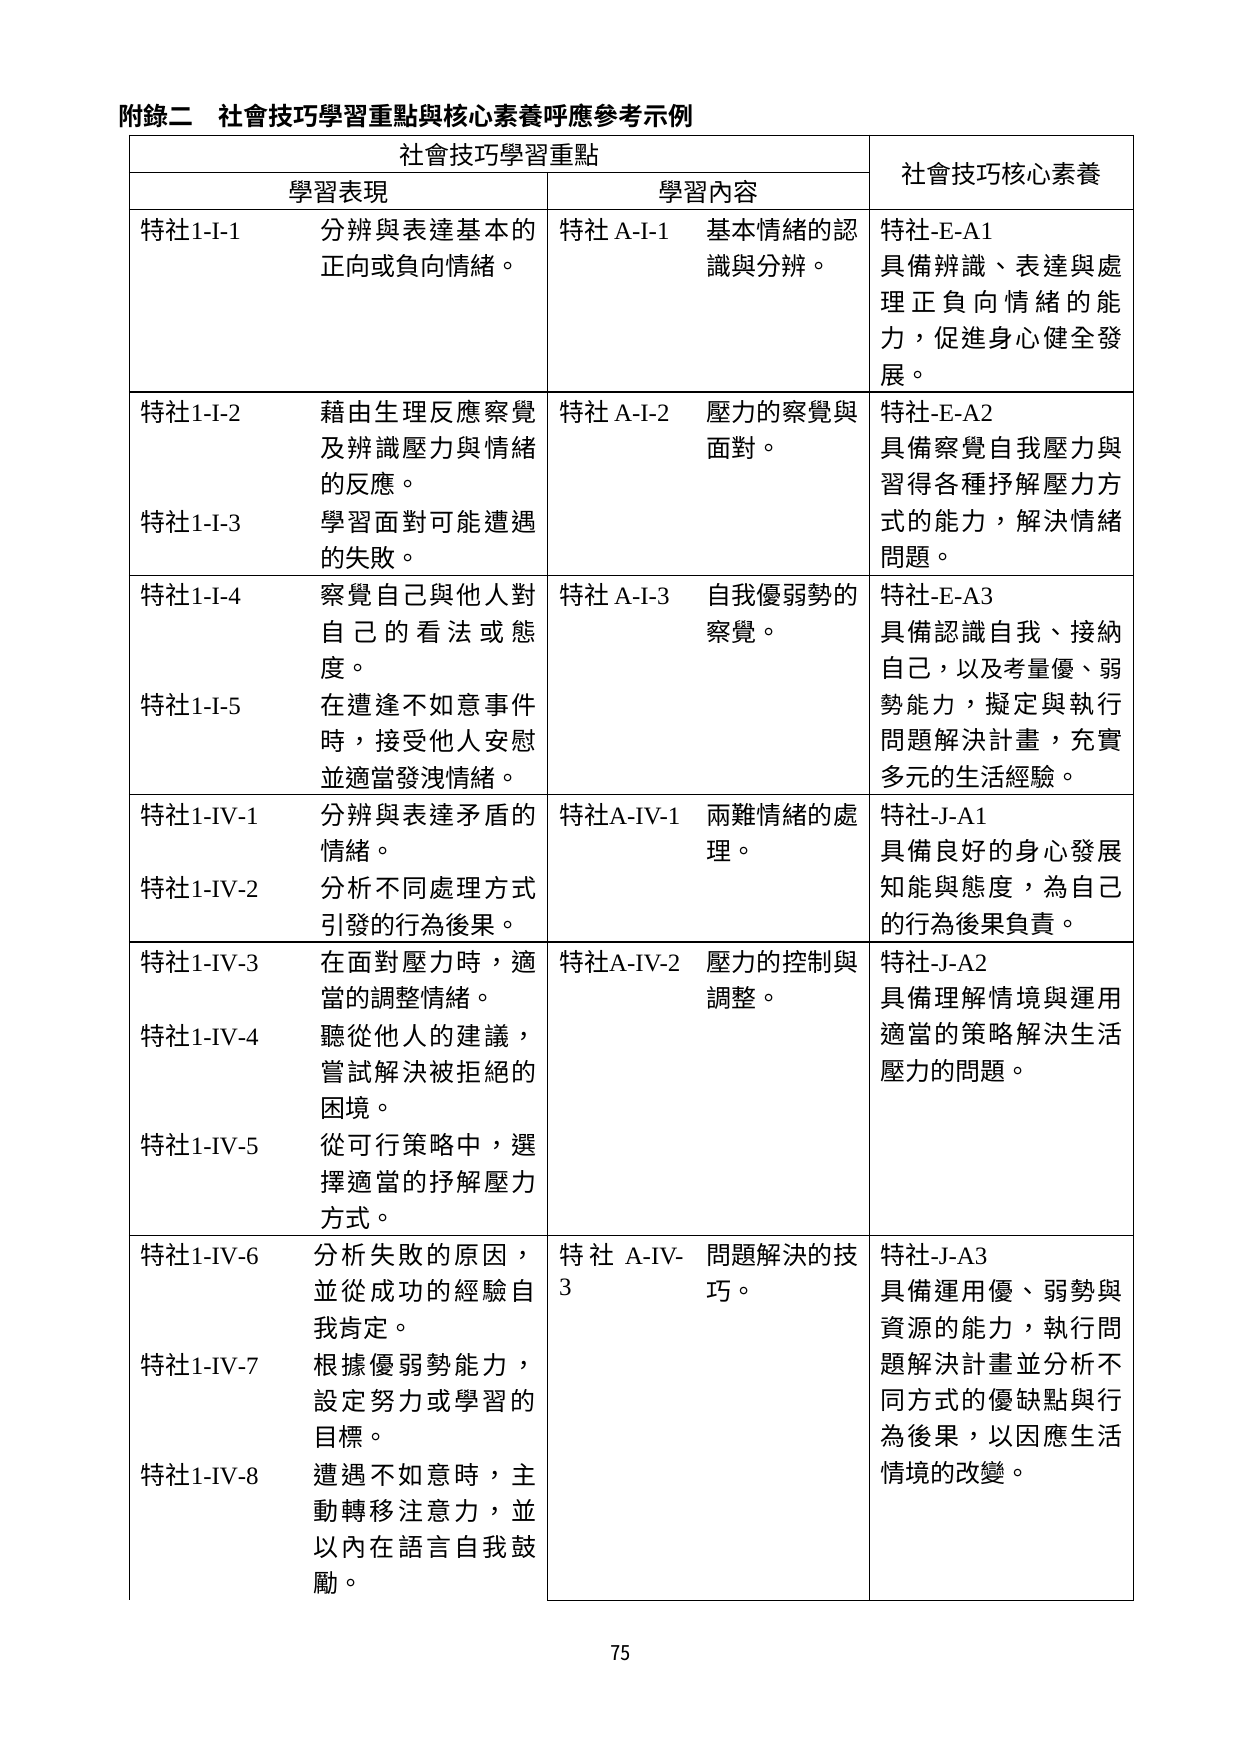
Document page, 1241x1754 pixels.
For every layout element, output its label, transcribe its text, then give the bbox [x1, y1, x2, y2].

table_cell 特社1-I-3 [130, 501, 309, 575]
table_cell 特社-J-A2 具備理解情境與運用適當的策略解決生活壓力的問題。 [870, 943, 1133, 1234]
table_cell 特社1-IV-7 [130, 1344, 302, 1454]
table_cell 遭遇不如意時，主動轉移注意力，並以內在語言自我鼓勵。 [302, 1454, 547, 1600]
table_cell 特社-E-A1 具備辨識、表達與處理正負向情緒的能力，促進身心健全發展。 [870, 210, 1133, 391]
table_cell 特社A-I-2 [548, 393, 694, 575]
table_cell 基本情緒的認識與分辨。 [695, 210, 869, 391]
table_cell 從可行策略中，選擇適當的抒解壓力方式。 [309, 1125, 547, 1234]
table_cell 在遭逢不如意事件時，接受他人安慰並適當發洩情緒。 [309, 685, 547, 794]
table_cell 特社1-IV-1 [130, 795, 309, 868]
table_cell 特社1-I-5 [130, 685, 309, 794]
table_cell 在面對壓力時，適當的調整情緒。 [309, 943, 547, 1015]
table_cell 聽從他人的建議，嘗試解決被拒絕的困境。 [309, 1015, 547, 1125]
subtitle 附錄二 社會技巧學習重點與核心素養呼應參考示例 [118, 89, 1122, 134]
table_cell 特社-J-A1 具備良好的身心發展知能與態度，為自己的行為後果負責。 [870, 795, 1133, 941]
table_cell 特社1-IV-8 [130, 1454, 302, 1600]
table_cell 藉由生理反應察覺及辨識壓力與情緒的反應。 [309, 393, 547, 501]
table_cell 分析失敗的原因，並從成功的經驗自我肯定。 [302, 1236, 547, 1344]
table_cell 特社1-IV-6 [130, 1236, 302, 1344]
table_cell 特社1-I-2 [130, 393, 309, 501]
table_cell 特社1-IV-5 [130, 1125, 309, 1234]
table_cell 分析不同處理方式引發的行為後果。 [309, 868, 547, 941]
table_cell 特社-E-A3 具備認識自我、接納自己，以及考量優、弱勢能力，擬定與執行問題解決計畫，充實多元的生活經驗。 [870, 576, 1133, 794]
table_cell 特社A-IV-3 [548, 1236, 694, 1600]
table_cell 特社1-I-4 [130, 576, 309, 684]
table_cell 自我優弱勢的察覺。 [695, 576, 869, 794]
table_cell 特社1-IV-4 [130, 1015, 309, 1125]
table_cell 學習面對可能遭遇的失敗。 [309, 501, 547, 575]
table_cell 壓力的控制與調整。 [695, 943, 869, 1234]
table_cell 學習表現 [130, 173, 547, 209]
table_cell 特社-J-A3 具備運用優、弱勢與資源的能力，執行問題解決計畫並分析不同方式的優缺點與行為後果，以因應生活情境的改變。 [870, 1236, 1133, 1600]
table_cell 分辨與表達基本的正向或負向情緒。 [309, 210, 547, 391]
table_cell 問題解決的技巧。 [695, 1236, 869, 1600]
table_cell 特社1-IV-2 [130, 868, 309, 941]
table_cell 特社1-I-1 [130, 210, 309, 391]
table_cell 特社A-I-1 [548, 210, 694, 391]
table_cell 特社-E-A2 具備察覺自我壓力與習得各種抒解壓力方式的能力，解決情緒問題。 [870, 393, 1133, 575]
table_cell 學習內容 [548, 173, 869, 209]
table_cell 特社A-IV-1 [548, 795, 694, 941]
table_cell 察覺自己與他人對自己的看法或態度。 [309, 576, 547, 684]
table_cell 壓力的察覺與面對。 [695, 393, 869, 575]
table_cell 特社1-IV-3 [130, 943, 309, 1015]
table_header 社會技巧學習重點 [130, 136, 869, 172]
table_cell 特社A-I-3 [548, 576, 694, 794]
table_header 社會技巧核心素養 [870, 136, 1133, 209]
table_cell 兩難情緒的處理。 [695, 795, 869, 941]
table_cell 特社A-IV-2 [548, 943, 694, 1234]
table_cell 分辨與表達矛盾的情緒。 [309, 795, 547, 868]
table_cell 根據優弱勢能力，設定努力或學習的目標。 [302, 1344, 547, 1454]
